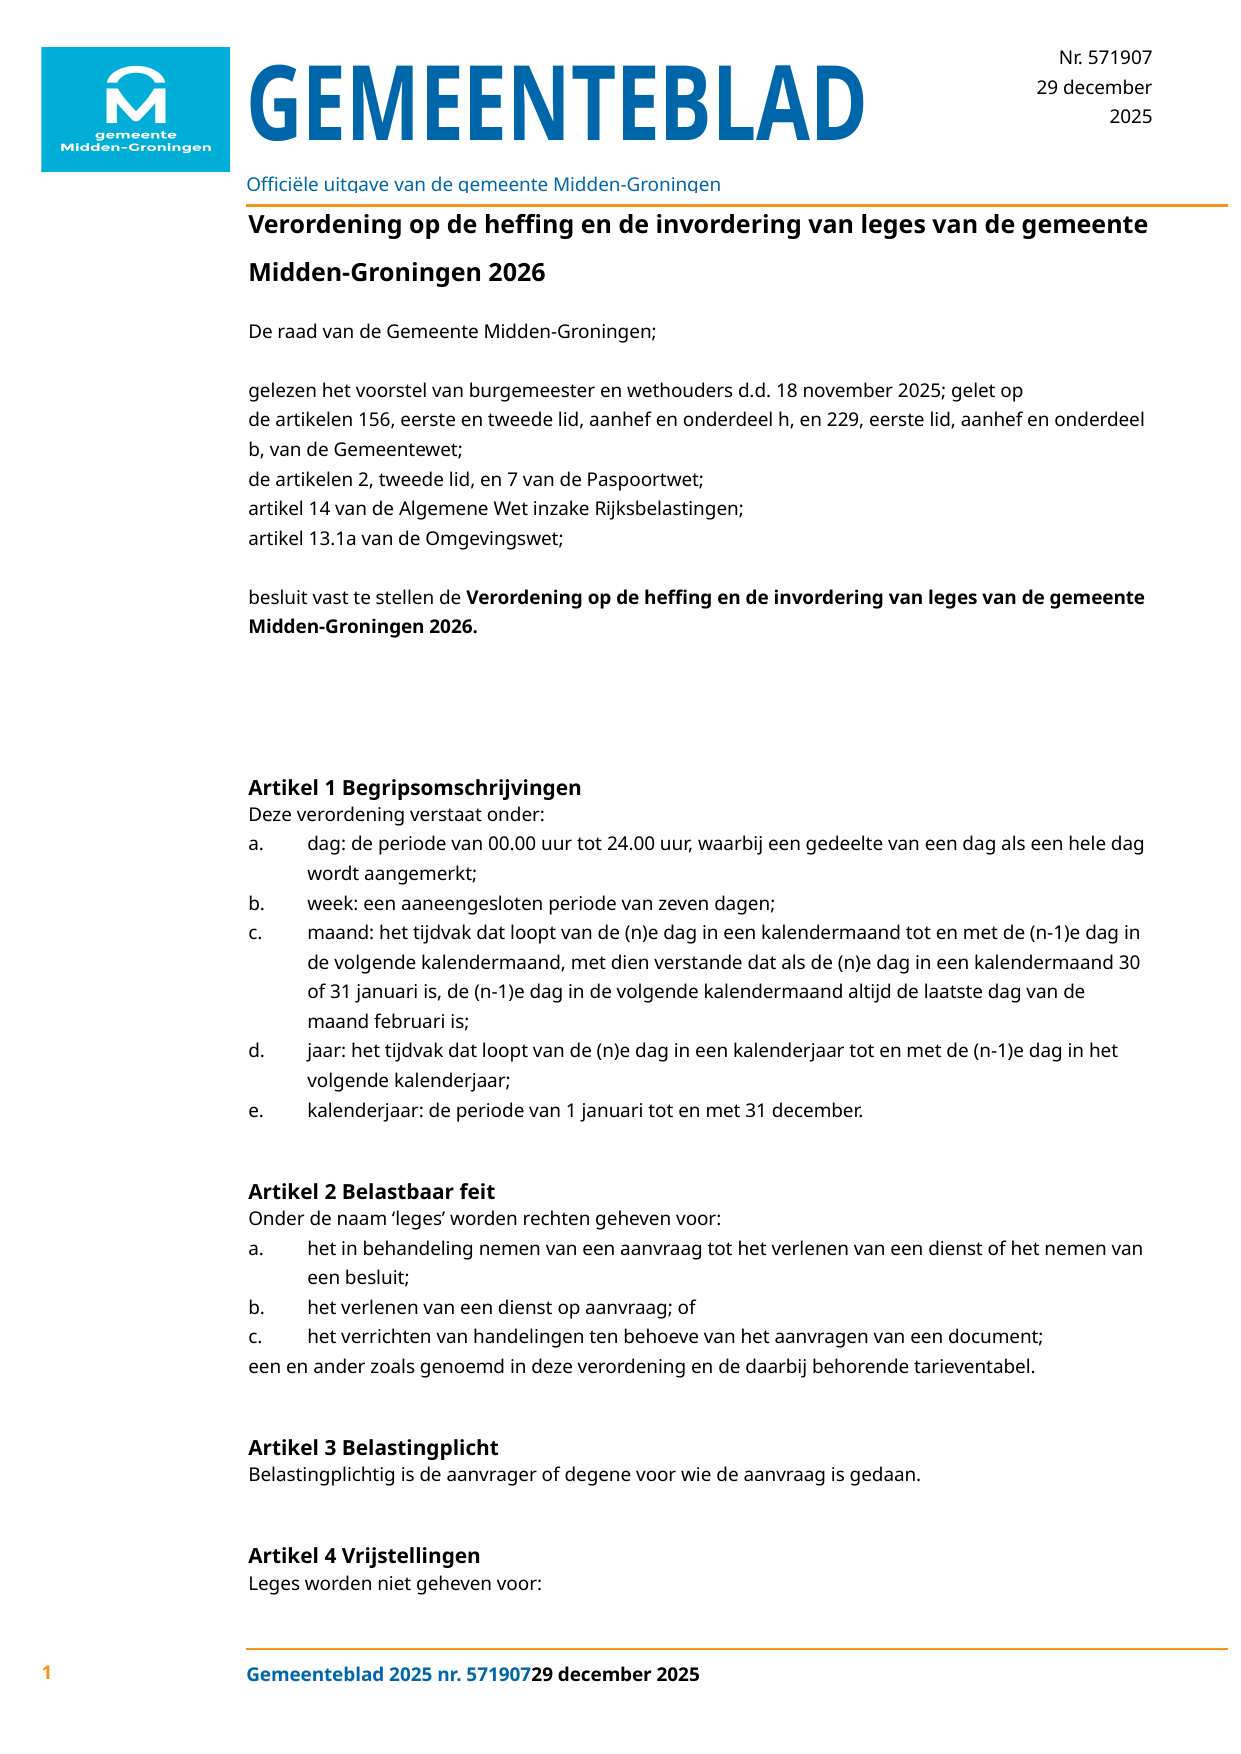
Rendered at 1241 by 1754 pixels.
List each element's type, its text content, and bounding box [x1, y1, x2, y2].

list kalenderjaar: de periode van 1 januari tot en met 31 december. [248, 1097, 1152, 1123]
text Verordening op de heffing en de invordering van leges van de gemeente Midden-Groningen 2026 [248, 207, 1152, 288]
text Artikel 3 Belastingplicht [248, 1433, 1152, 1462]
list het verrichten van handelingen ten behoeve van het aanvragen van een document; [248, 1324, 1152, 1349]
text de artikelen 156, eerste en tweede lid, aanhef en onderdeel h, en 229, eerste lid, aanhef en onderdeel b, van de Gemeentewet; [248, 407, 1152, 462]
text gelezen het voorstel van burgemeester en wethouders d.d. 18 november 2025; gelet op [248, 377, 1152, 403]
text Leges worden niet geheven voor: [248, 1570, 1152, 1596]
picture [108, 66, 164, 82]
list jaar: het tijdvak dat loopt van de (n)e dag in een kalenderjaar tot en met de (n-1)e dag in het volgende kalenderjaar; [248, 1038, 1152, 1093]
text Artikel 4 Vrijstellingen [248, 1542, 1152, 1570]
text Artikel 1 Begripsomschrijvingen [248, 773, 1152, 801]
list week: een aaneengesloten periode van zeven dagen; [248, 890, 1152, 916]
text Deze verordening verstaat onder: [248, 801, 1152, 827]
text de artikelen 2, tweede lid, en 7 van de Paspoortwet; [248, 466, 1152, 492]
text Belastingplichtig is de aanvrager of degene voor wie de aanvraag is gedaan. [248, 1462, 1152, 1487]
list maand: het tijdvak dat loopt van de (n)e dag in een kalendermaand tot en met de (n-1)e dag in de volgende kalendermaand, met dien verstande dat als de (n)e dag in een kalendermaand 30 of 31 januari is, de (n-1)e dag in de volgende kalendermaand altijd de laatste dag van de maand februari is; [248, 919, 1152, 1034]
text een en ander zoals genoemd in deze verordening en de daarbij behorende tarieventabel. [248, 1353, 1152, 1379]
picture [184, 146, 190, 153]
text artikel 14 van de Algemene Wet inzake Rijksbelastingen; [248, 495, 1152, 521]
text besluit vast te stellen de Verordening op de heffing en de invordering van leges van de gemeente Midden-Groningen 2026. [248, 584, 1152, 639]
list het verlenen van een dienst op aanvraag; of [248, 1294, 1152, 1320]
text Artikel 2 Belastbaar feit [248, 1177, 1152, 1205]
list het in behandeling nemen van een aanvraag tot het verlenen van een dienst of het nemen van een besluit; [248, 1235, 1152, 1290]
text Onder de naam ‘leges’ worden rechten geheven voor: [248, 1205, 1152, 1231]
list dag: de periode van 00.00 uur tot 24.00 uur, waarbij een gedeelte van een dag als een hele dag wordt aangemerkt; [248, 831, 1152, 886]
text artikel 13.1a van de Omgevingswet; [248, 525, 1152, 551]
picture [107, 89, 165, 122]
text De raad van de Gemeente Midden-Groningen; [248, 318, 1152, 344]
